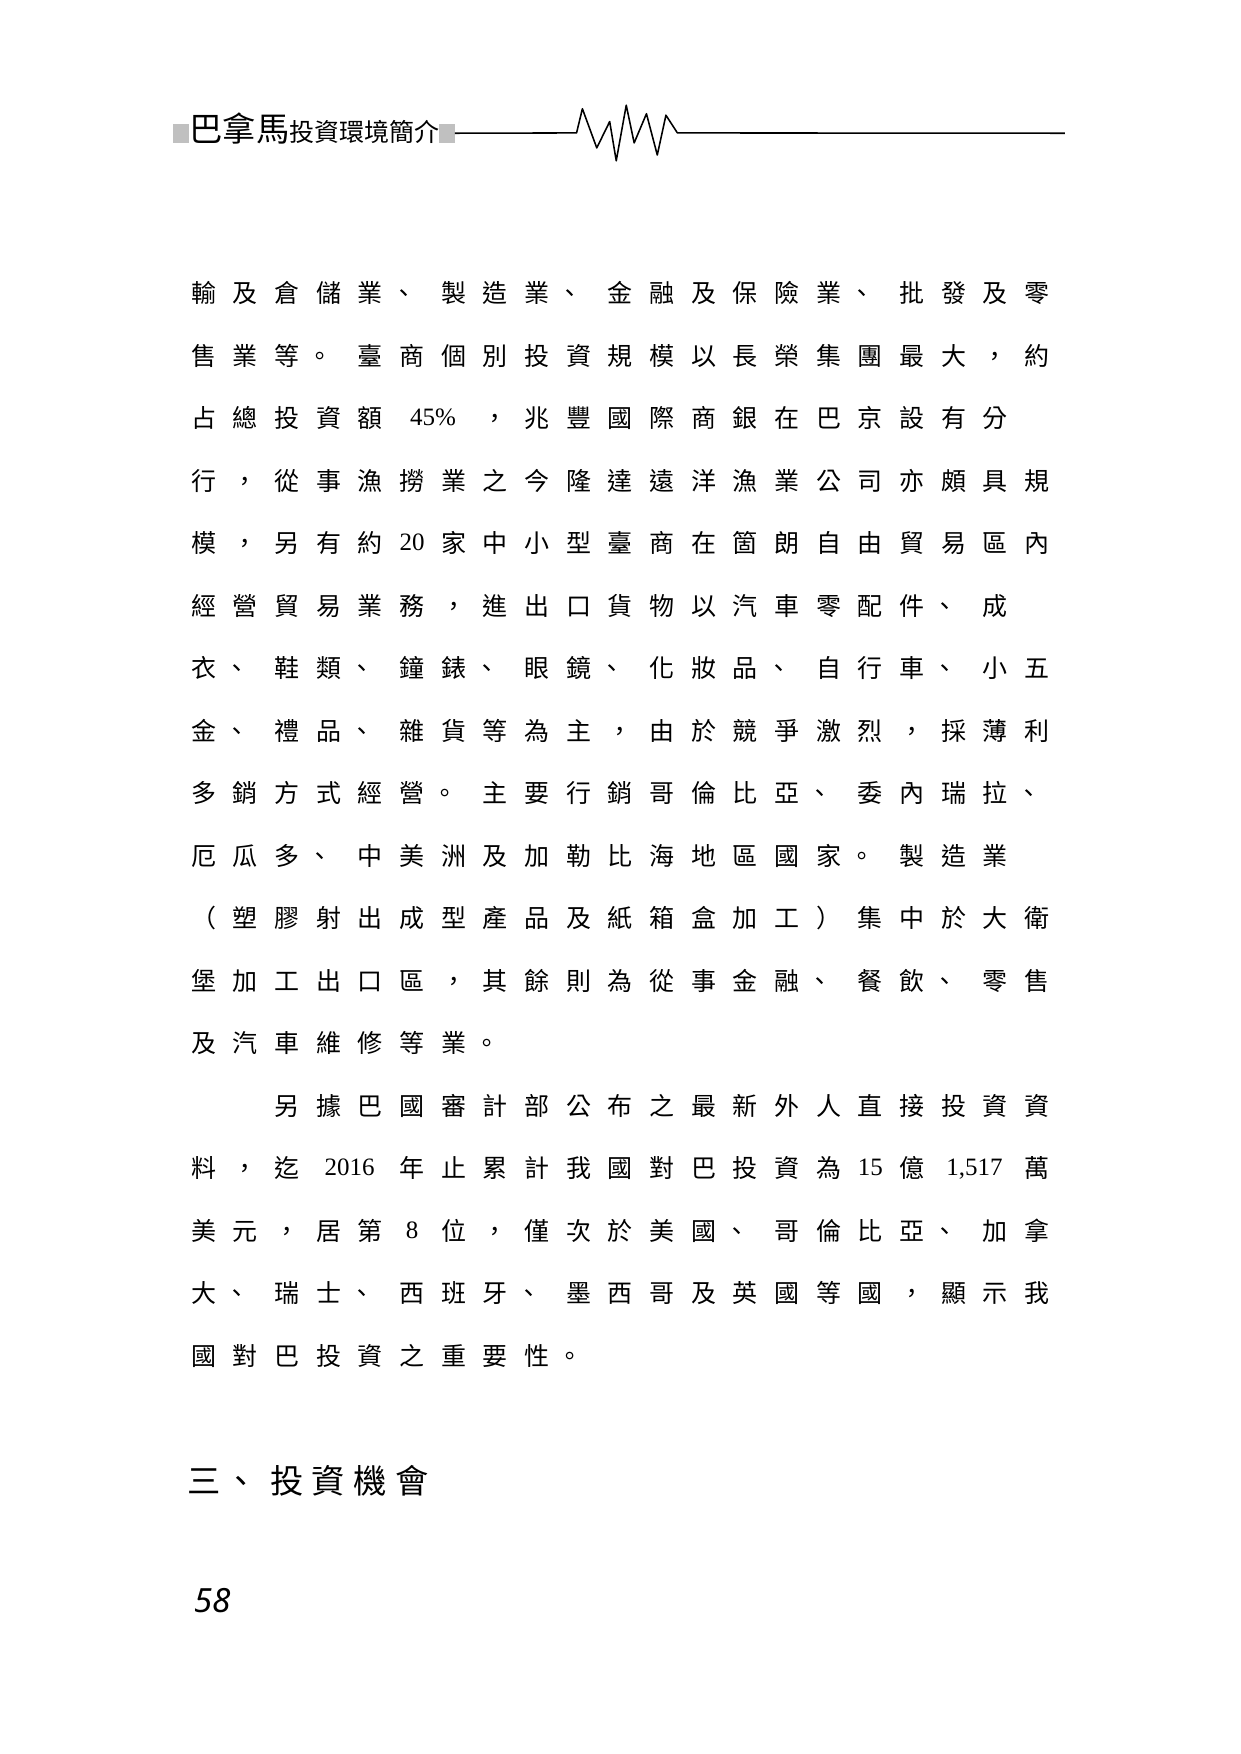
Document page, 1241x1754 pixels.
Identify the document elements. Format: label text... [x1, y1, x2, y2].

text 另據巴國審計部公布之最新外人直接投資資料，迄2016年止累計我國對巴投資為15億1,517萬美元，居第8位，僅次於美國、哥倫比亞、加拿大、瑞士、西班牙、墨西哥及英國等國，顯示我國對巴投資之重要性。 [183, 1063, 1058, 1375]
text 三、投資機會 [183, 1438, 1058, 1500]
text 輸及倉儲業、製造業、金融及保險業、批發及零售業等。臺商個別投資規模以長榮集團最大，約占總投資額45%，兆豐國際商銀在巴京設有分行，從事漁撈業之今隆達遠洋漁業公司亦頗具規模，另有約20家中小型臺商在箇朗自由貿易區內經營貿易業務，進出口貨物以汽車零配件、成衣、鞋類、鐘錶、眼鏡、化妝品、自行車、小五金、禮品、雜貨等為主，由於競爭激烈，採薄利多銷方式經營。主要行銷哥倫比亞、委內瑞拉、厄瓜多、中美洲及加勒比海地區國家。製造業（塑膠射出成型產品及紙箱盒加工）集中於大衛堡加工出口區，其餘則為從事金融、餐飲、零售及汽車維修等業。 [183, 250, 1058, 1063]
